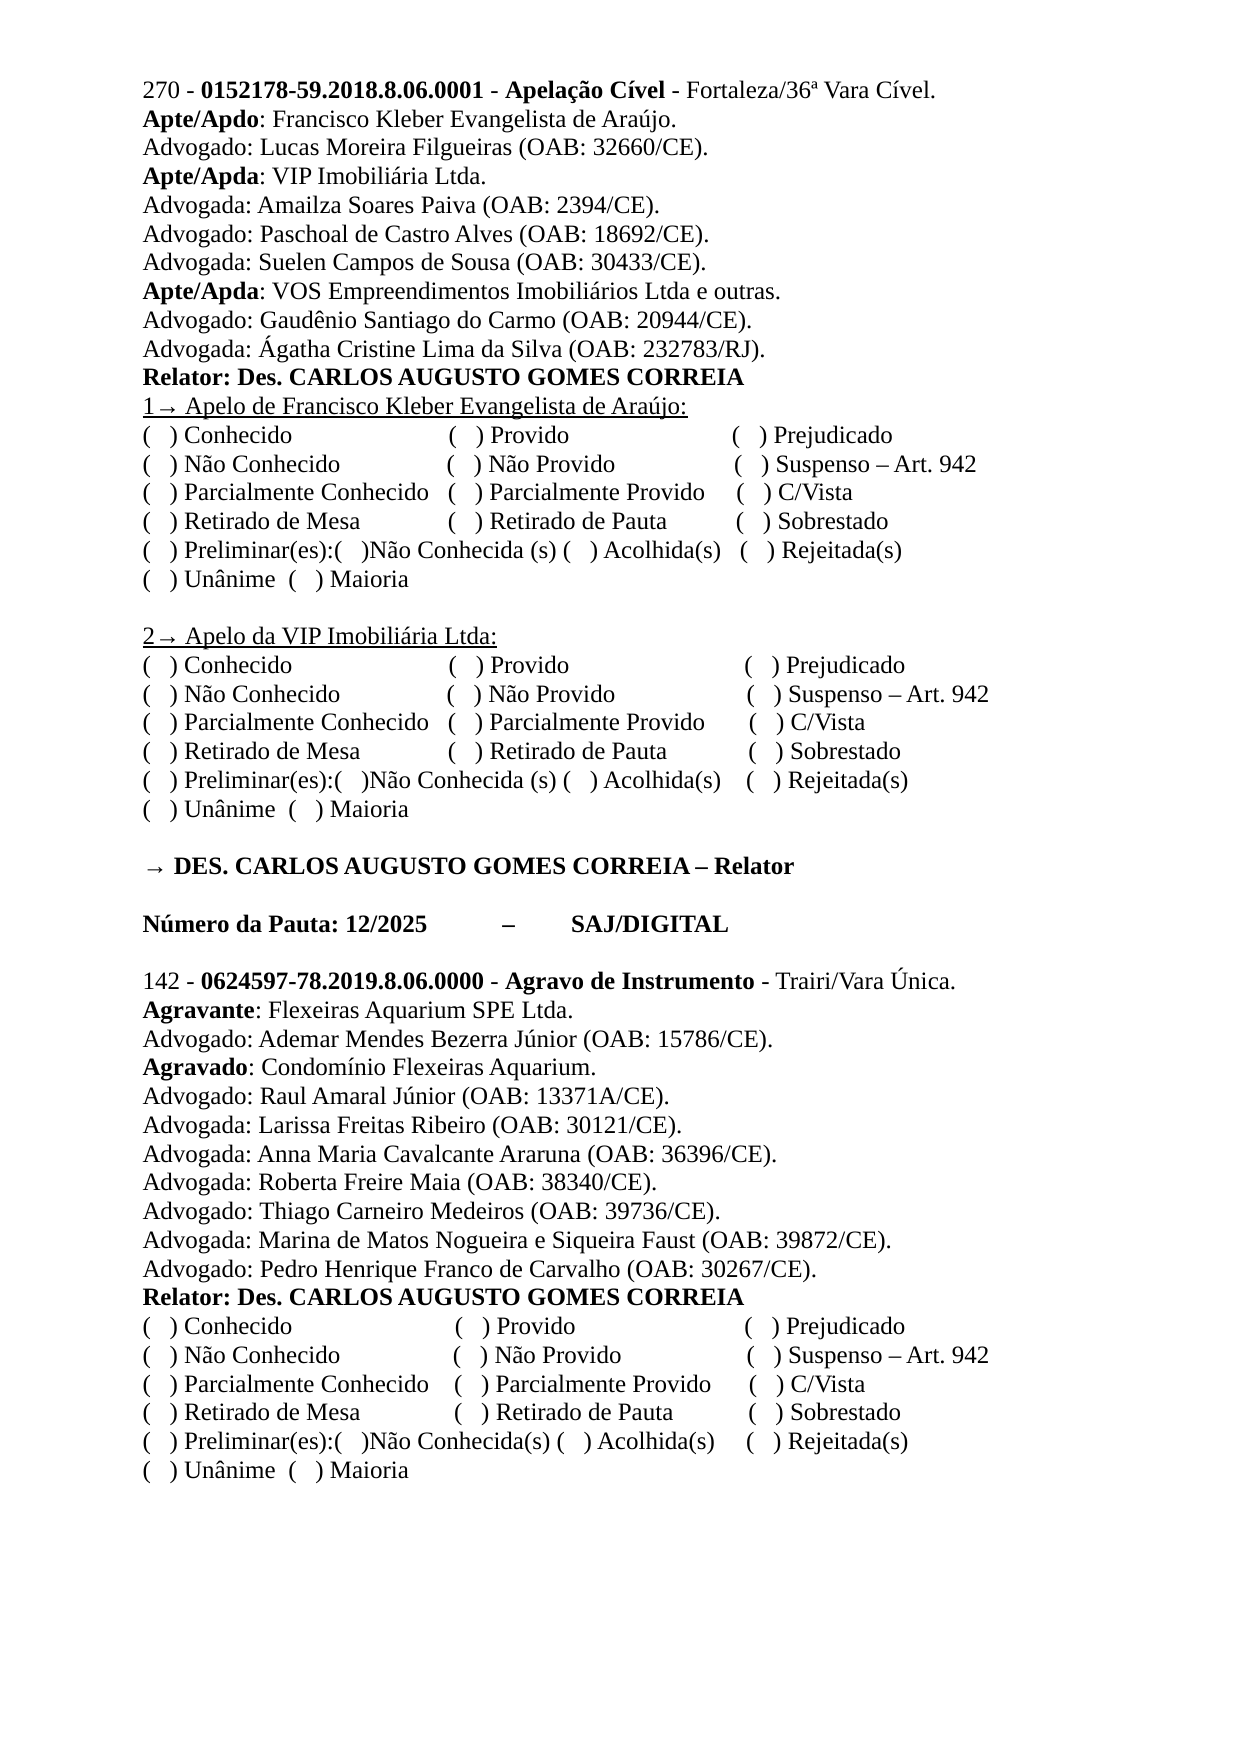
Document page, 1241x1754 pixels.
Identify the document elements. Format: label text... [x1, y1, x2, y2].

text 270 - 0152178-59.2018.8.06.0001 - Apelação Cível - Fortaleza/36ª Vara Cível. [142, 75, 1141, 104]
text ( ) Preliminar(es):( )Não Conhecida(s) ( ) Acolhida(s) ( ) Rejeitada(s) [142, 1426, 1158, 1455]
text ( ) Unânime ( ) Maioria [142, 1455, 1158, 1484]
text Advogada: Ágatha Cristine Lima da Silva (OAB: 232783/RJ). [142, 334, 1141, 362]
text Apte/Apda: VIP Imobiliária Ltda. [142, 161, 1141, 190]
text Apte/Apda: VOS Empreendimentos Imobiliários Ltda e outras. [142, 276, 1141, 305]
text ( ) Preliminar(es):( )Não Conhecida (s) ( ) Acolhida(s) ( ) Rejeitada(s) [142, 535, 1158, 564]
text ( ) Retirado de Mesa ( ) Retirado de Pauta ( ) Sobrestado [142, 1397, 1158, 1426]
text Advogada: Amailza Soares Paiva (OAB: 2394/CE). [142, 190, 1141, 219]
text Advogado: Gaudênio Santiago do Carmo (OAB: 20944/CE). [142, 305, 1141, 334]
text ( ) Conhecido ( ) Provido ( ) Prejudicado [142, 420, 1141, 449]
text Relator: Des. CARLOS AUGUSTO GOMES CORREIA [142, 1282, 1141, 1311]
text Advogado: Raul Amaral Júnior (OAB: 13371A/CE). [142, 1081, 1141, 1110]
text Número da Pauta: 12/2025 – SAJ/DIGITAL [142, 909, 1141, 937]
text 142 - 0624597-78.2019.8.06.0000 - Agravo de Instrumento - Trairi/Vara Única. [142, 966, 1141, 995]
text ( ) Não Conhecido ( ) Não Provido ( ) Suspenso – Art. 942 [142, 1340, 1158, 1369]
text Agravante: Flexeiras Aquarium SPE Ltda. [142, 995, 1141, 1024]
text Advogada: Suelen Campos de Sousa (OAB: 30433/CE). [142, 247, 1141, 276]
text Advogada: Anna Maria Cavalcante Araruna (OAB: 36396/CE). [142, 1139, 1141, 1167]
text ( ) Parcialmente Conhecido ( ) Parcialmente Provido ( ) C/Vista [142, 477, 1158, 506]
text ( ) Unânime ( ) Maioria [142, 794, 1158, 822]
text ( ) Não Conhecido ( ) Não Provido ( ) Suspenso – Art. 942 [142, 679, 1158, 707]
text ( ) Unânime ( ) Maioria [142, 564, 1158, 592]
text Agravado: Condomínio Flexeiras Aquarium. [142, 1052, 1141, 1081]
text Advogado: Thiago Carneiro Medeiros (OAB: 39736/CE). [142, 1196, 1141, 1225]
text → DES. CARLOS AUGUSTO GOMES CORREIA – Relator [142, 851, 1141, 880]
text ( ) Conhecido ( ) Provido ( ) Prejudicado [142, 1311, 1141, 1340]
text ( ) Não Conhecido ( ) Não Provido ( ) Suspenso – Art. 942 [142, 449, 1158, 477]
text ( ) Retirado de Mesa ( ) Retirado de Pauta ( ) Sobrestado [142, 736, 1158, 765]
text Advogado: Ademar Mendes Bezerra Júnior (OAB: 15786/CE). [142, 1024, 1141, 1052]
text ( ) Retirado de Mesa ( ) Retirado de Pauta ( ) Sobrestado [142, 506, 1158, 535]
text 1→ Apelo de Francisco Kleber Evangelista de Araújo: [142, 391, 1141, 420]
text 2→ Apelo da VIP Imobiliária Ltda: [142, 621, 1141, 650]
text Advogada: Marina de Matos Nogueira e Siqueira Faust (OAB: 39872/CE). [142, 1225, 1141, 1254]
text ( ) Parcialmente Conhecido ( ) Parcialmente Provido ( ) C/Vista [142, 1369, 1158, 1397]
text Advogada: Larissa Freitas Ribeiro (OAB: 30121/CE). [142, 1110, 1141, 1139]
text Advogado: Lucas Moreira Filgueiras (OAB: 32660/CE). [142, 132, 1141, 161]
text Advogado: Pedro Henrique Franco de Carvalho (OAB: 30267/CE). [142, 1254, 1141, 1282]
text ( ) Conhecido ( ) Provido ( ) Prejudicado [142, 650, 1141, 679]
text ( ) Preliminar(es):( )Não Conhecida (s) ( ) Acolhida(s) ( ) Rejeitada(s) [142, 765, 1158, 794]
text Advogada: Roberta Freire Maia (OAB: 38340/CE). [142, 1167, 1141, 1196]
text ( ) Parcialmente Conhecido ( ) Parcialmente Provido ( ) C/Vista [142, 707, 1158, 736]
text Relator: Des. CARLOS AUGUSTO GOMES CORREIA [142, 362, 1141, 391]
text Advogado: Paschoal de Castro Alves (OAB: 18692/CE). [142, 219, 1141, 247]
text Apte/Apdo: Francisco Kleber Evangelista de Araújo. [142, 104, 1141, 132]
